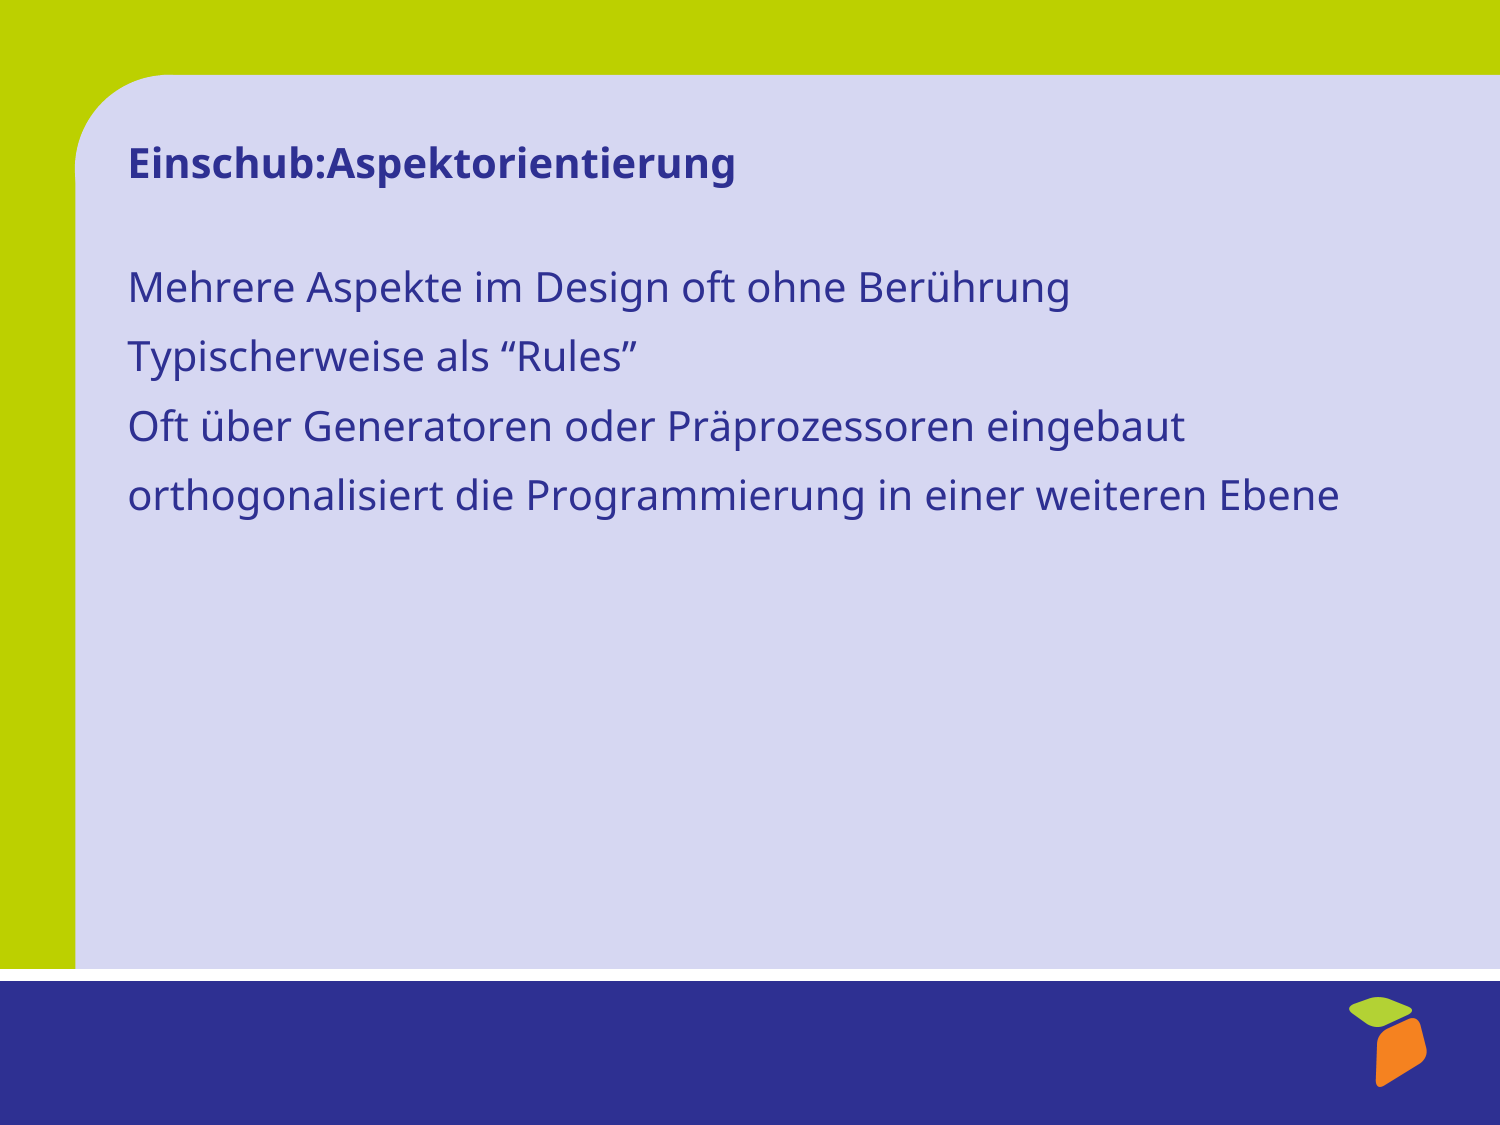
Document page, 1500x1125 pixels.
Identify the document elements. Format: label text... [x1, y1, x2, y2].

list Mehrere Aspekte im Design oft ohne Berührung Typischerweise als “Rules” Oft über Generatoren oder Präprozessoren eingebaut orthogonalisiert die Programmierung in einer weiteren Ebene [112, 249, 1388, 1038]
title Einschub:Aspektorientierung [112, 112, 1388, 213]
picture [0, 981, 1500, 1125]
